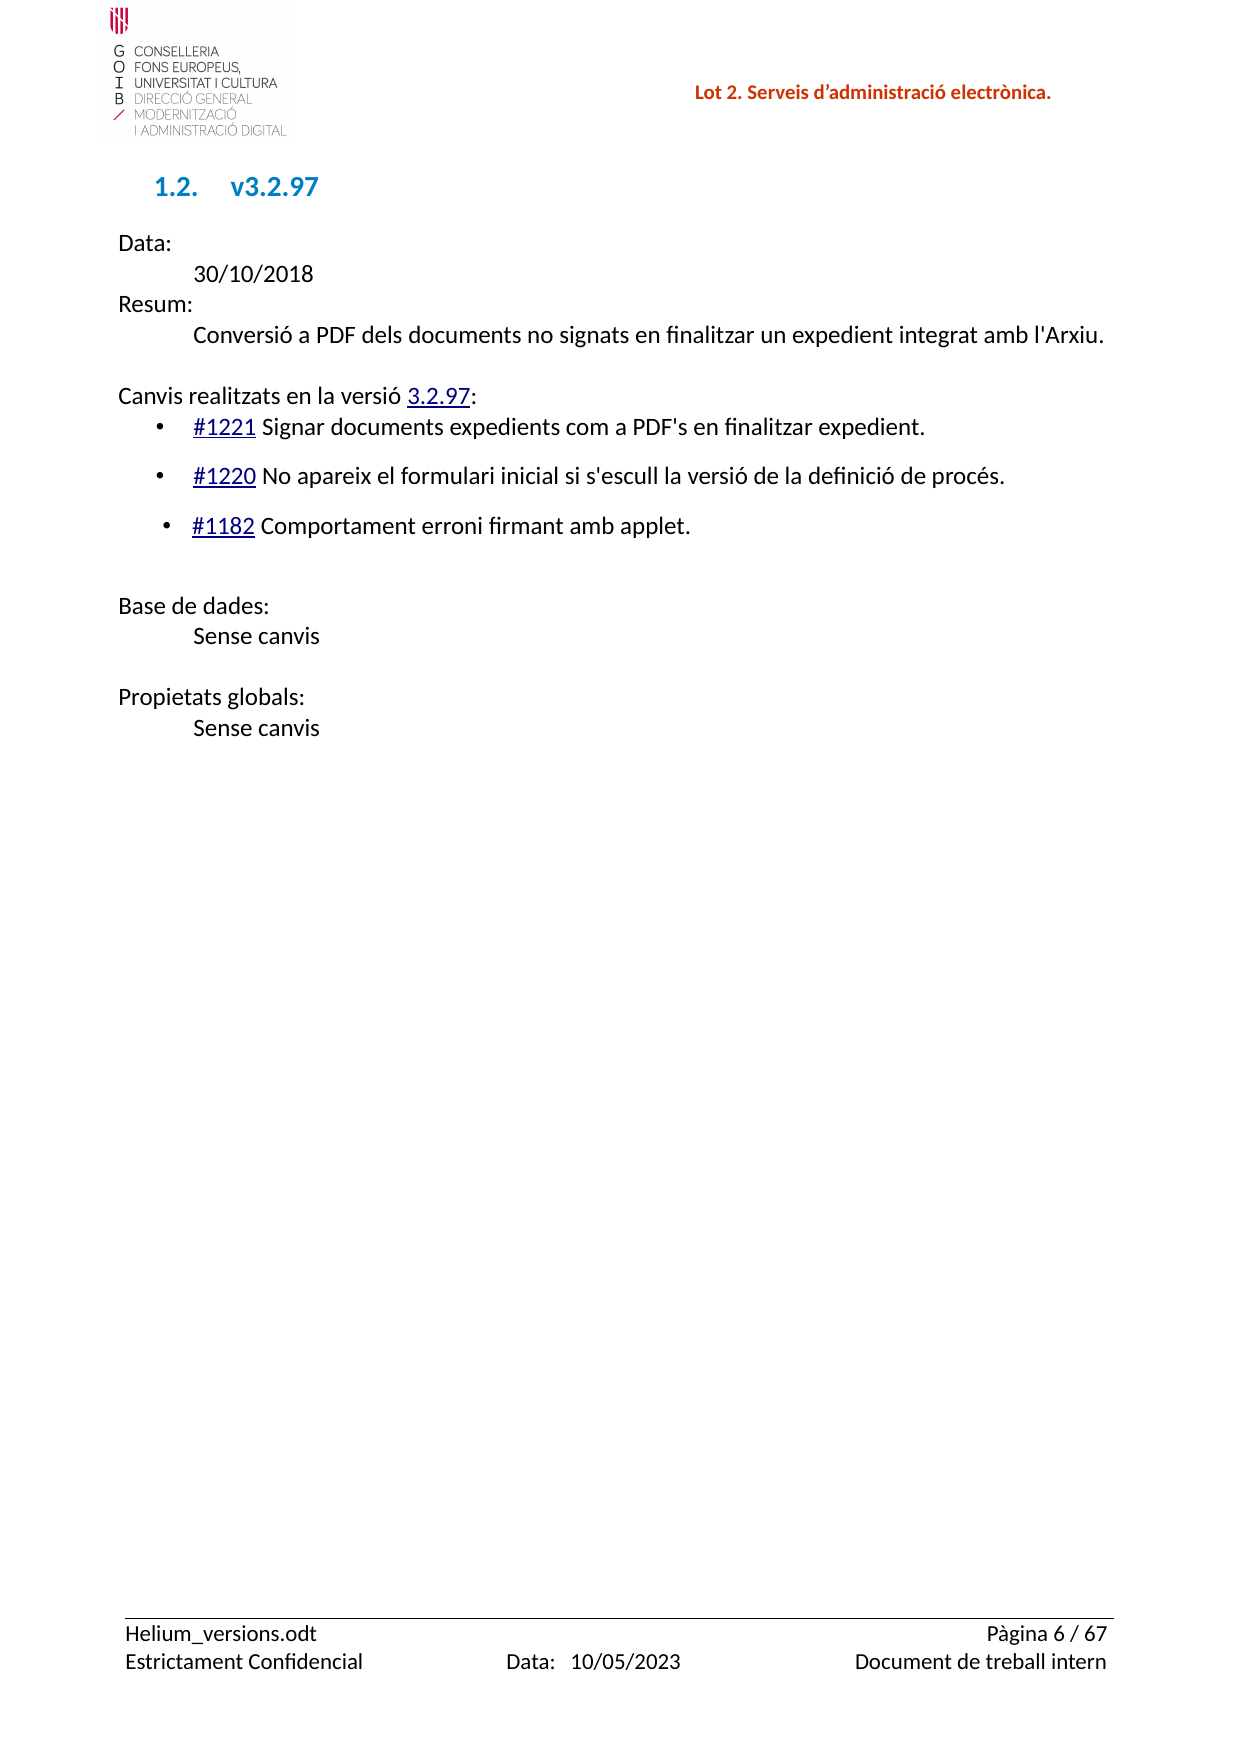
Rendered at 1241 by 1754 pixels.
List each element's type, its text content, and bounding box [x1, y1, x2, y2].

text Base de dades: [118, 590, 1122, 621]
list #1182 Comportament erroni firmant amb applet. [162, 510, 1122, 540]
text Sense canvis [118, 712, 1122, 743]
text Canvis realitzats en la versió 3.2.97: [118, 380, 1122, 411]
text Data: [118, 228, 1122, 258]
text Conversió a PDF dels documents no signats en finalitzar un expedient integrat amb l'Arxiu. [118, 319, 1122, 350]
text Sense canvis [118, 621, 1122, 651]
list #1220 No apareix el formulari inicial si s'escull la versió de la definició de procés. [156, 460, 1122, 491]
list #1221 Signar documents expedients com a PDF's en finalitzar expedient. [156, 411, 1122, 441]
text Resum: [118, 289, 1122, 319]
subtitle v3.2.97 [153, 168, 1122, 204]
picture [100, 0, 297, 144]
text Propietats globals: [118, 682, 1122, 712]
text 30/10/2018 [118, 258, 1122, 289]
